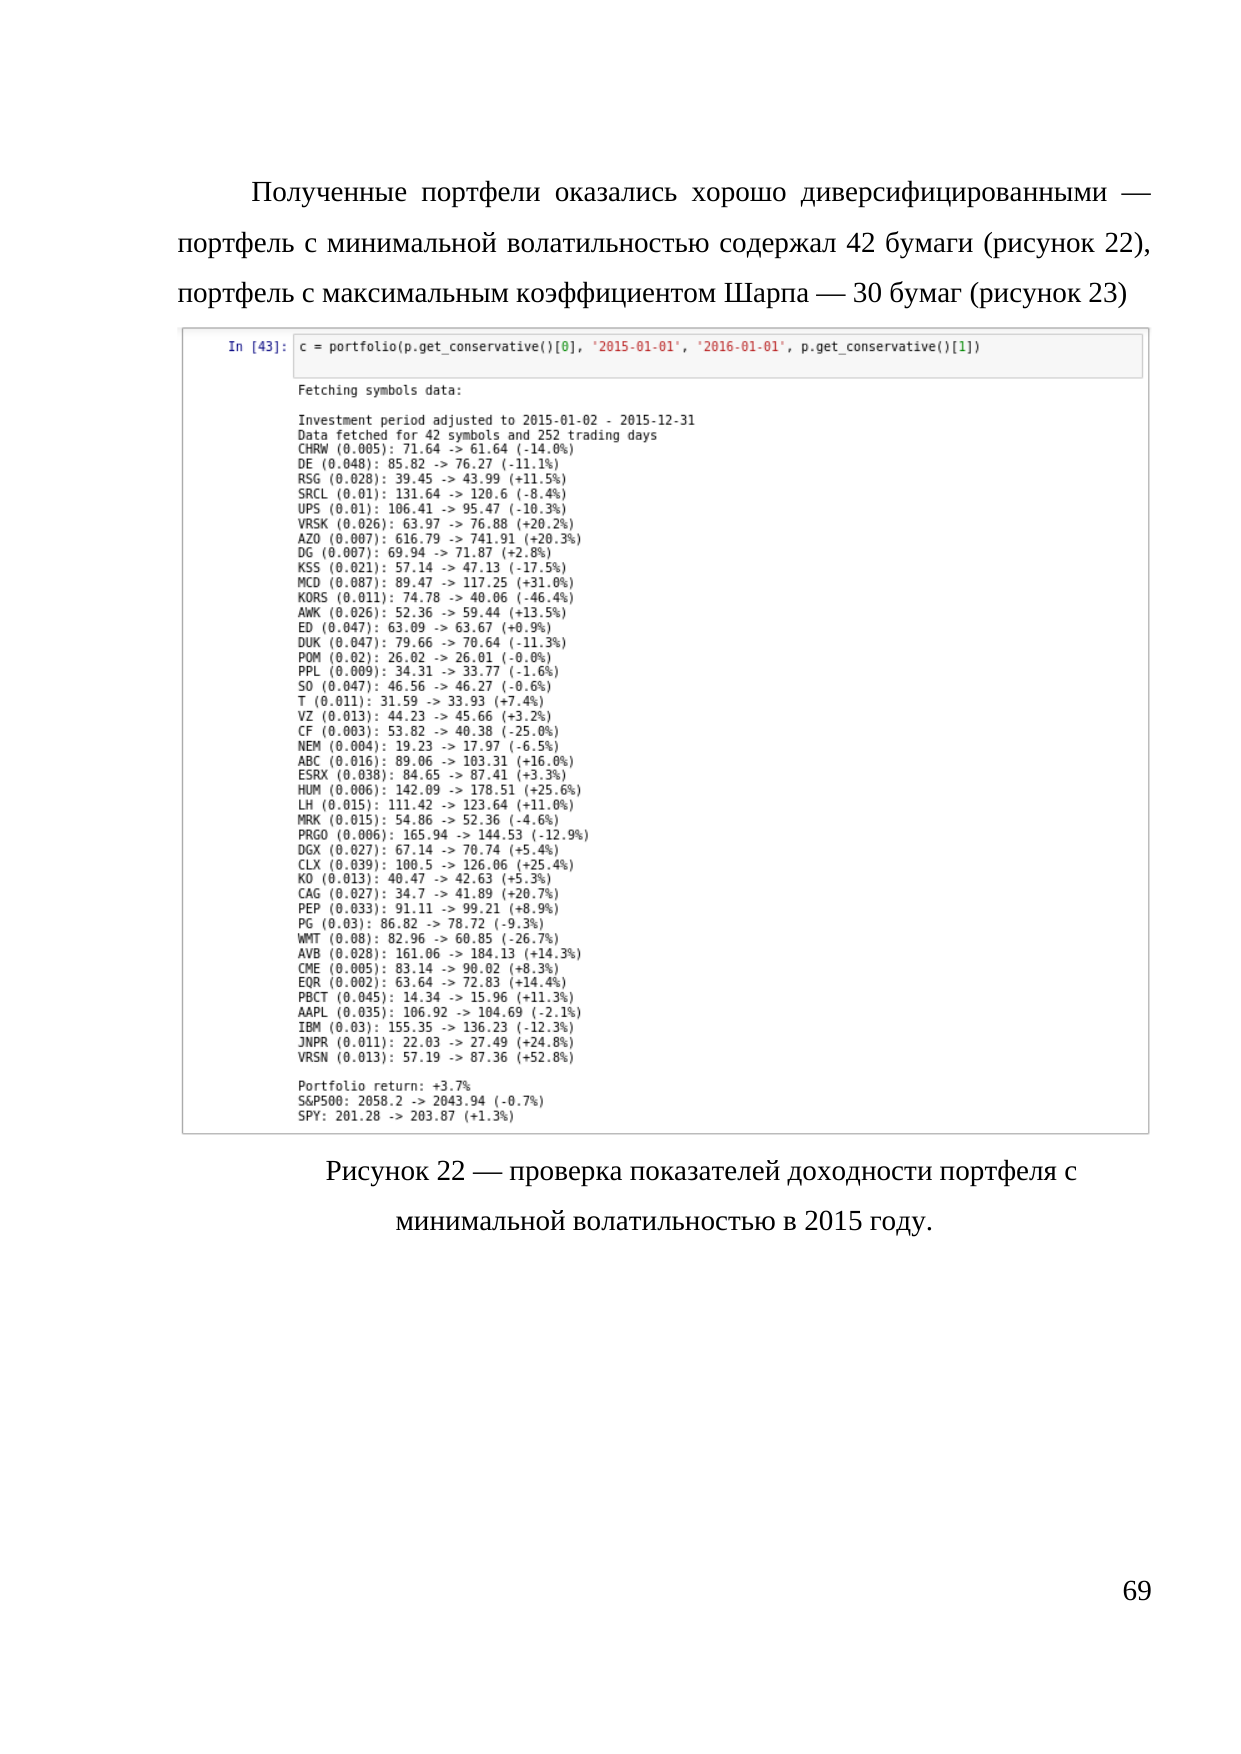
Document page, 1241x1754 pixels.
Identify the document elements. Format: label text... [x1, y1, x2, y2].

text Полученные портфели оказались хорошо диверсифицированными — портфель с минимальной волатильностью содержал 42 бумаги (рисунок 22), портфель с максимальным коэффициентом Шарпа — 30 бумаг (рисунок 23) [177, 174, 1152, 308]
picture [177, 325, 1152, 1137]
text Рисунок 22 — проверка показателей доходности портфеля с минимальной волатильностью в 2015 году. [177, 1137, 1152, 1237]
